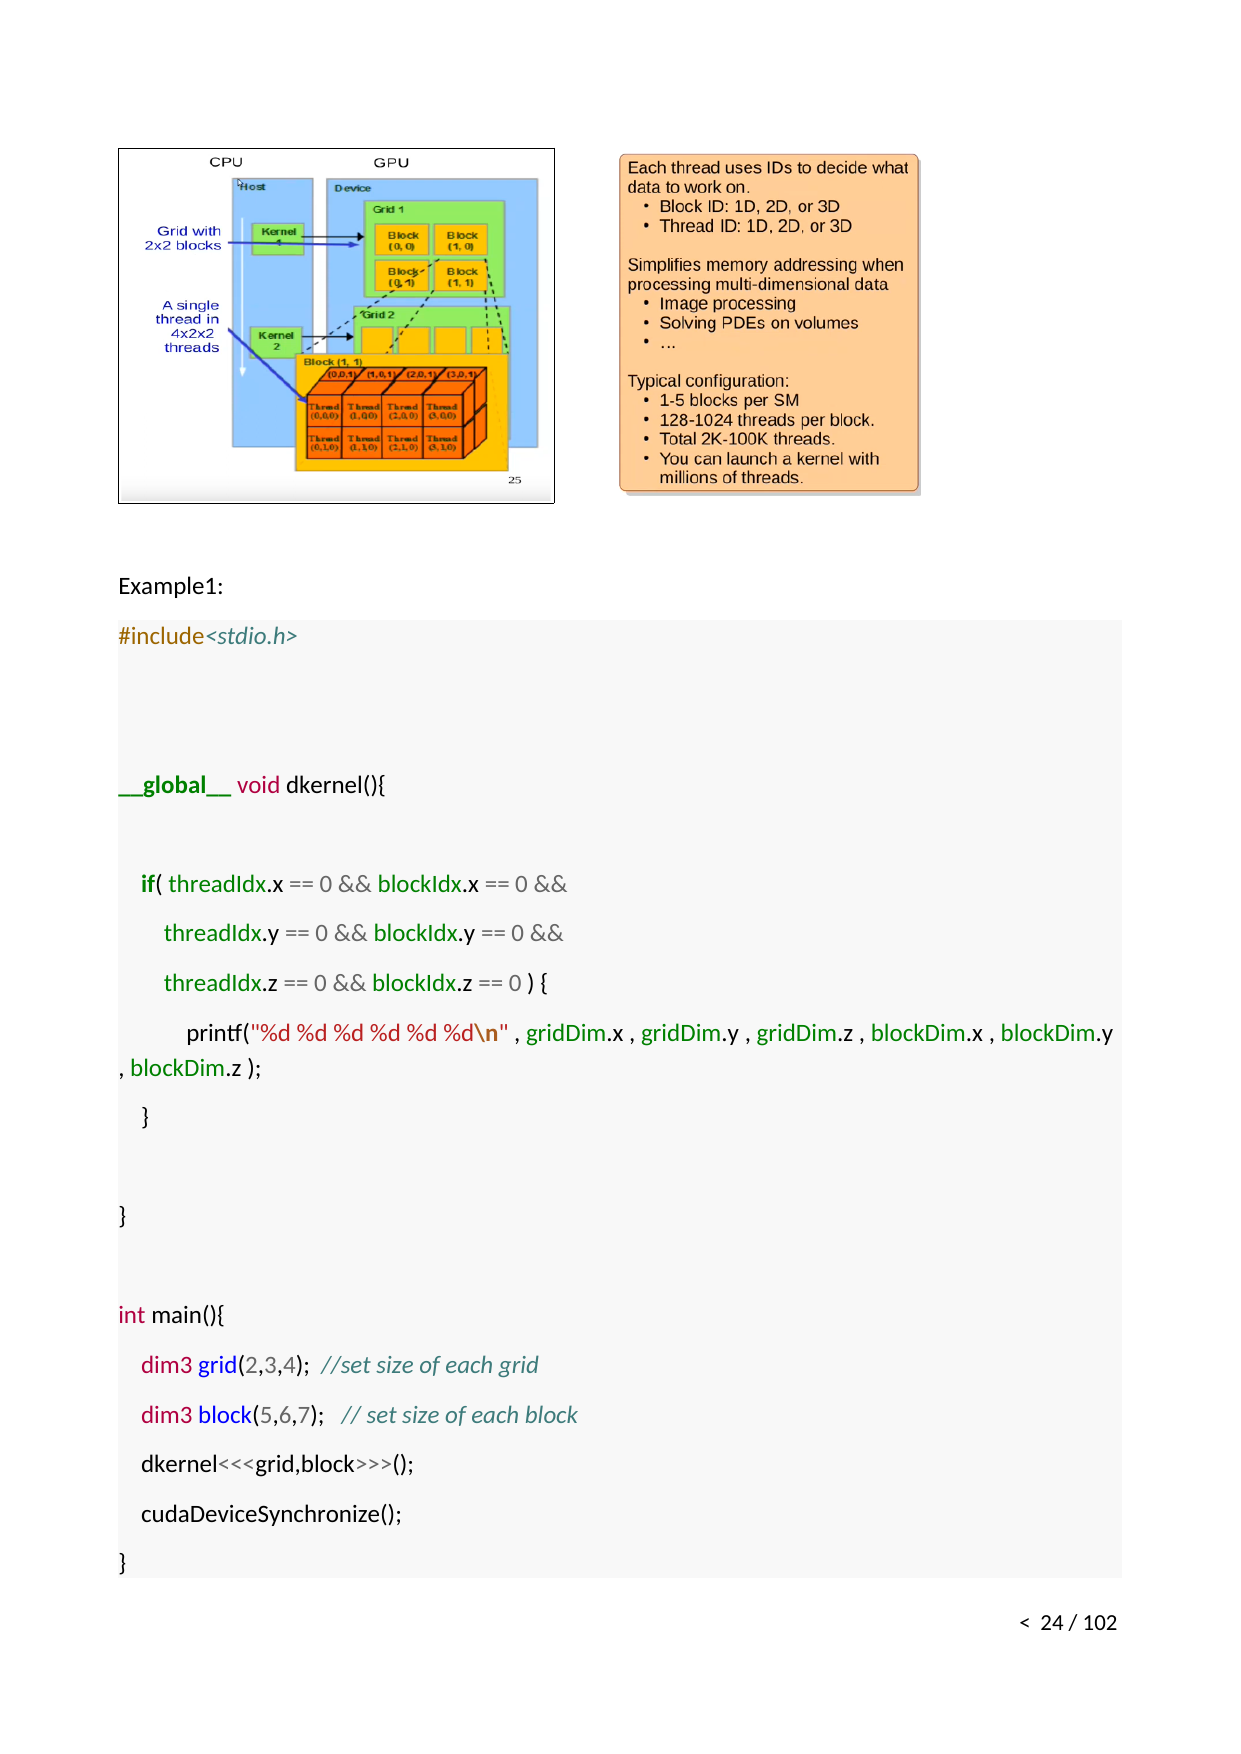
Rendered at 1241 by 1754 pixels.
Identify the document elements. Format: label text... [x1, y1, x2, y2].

text dkernel<<<grid,block>>>(); [118, 1448, 1122, 1479]
text threadIdx.z == 0 && blockIdx.z == 0 ) { [118, 967, 1122, 998]
text } [118, 1547, 1122, 1578]
text dim3 grid(2,3,4); //set size of each grid [118, 1349, 1122, 1380]
text #include<stdio.h> [118, 620, 1122, 651]
text __global__ void dkernel(){ [118, 769, 1122, 799]
text int main(){ [118, 1299, 1122, 1330]
text } [118, 1200, 1122, 1231]
text threadIdx.y == 0 && blockIdx.y == 0 && [118, 917, 1122, 948]
picture [121, 150, 551, 501]
text dim3 block(5,6,7); // set size of each block [118, 1399, 1122, 1429]
text printf("%d %d %d %d %d %d\n" , gridDim.x , gridDim.y , gridDim.z , blockDim.x , blockDim.y , blockDim.z ); [118, 1017, 1122, 1082]
text } [118, 1101, 1122, 1132]
picture [618, 153, 921, 496]
text cudaDeviceSynchronize(); [118, 1498, 1122, 1528]
text if( threadIdx.x == 0 && blockIdx.x == 0 && [118, 868, 1122, 898]
text Example1: [118, 570, 1122, 601]
